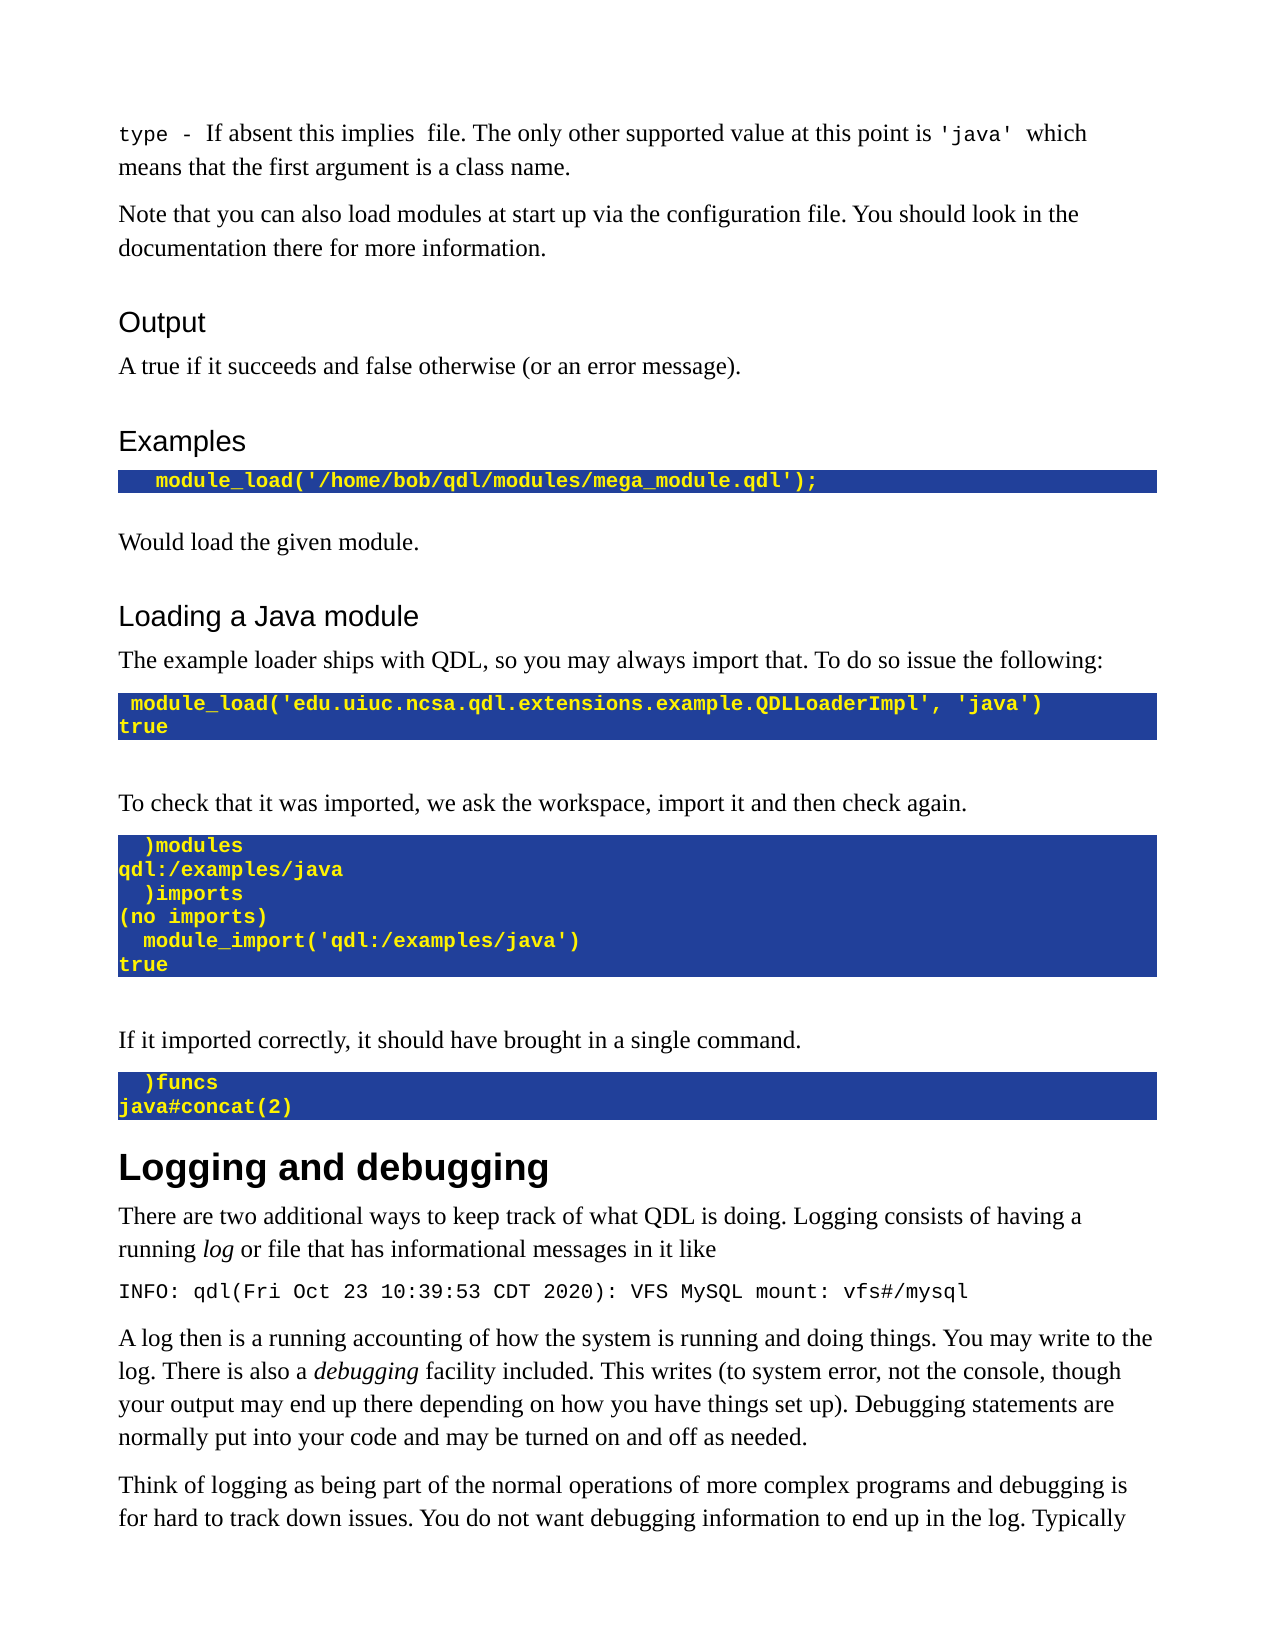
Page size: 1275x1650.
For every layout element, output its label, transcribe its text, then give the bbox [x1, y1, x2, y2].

text The example loader ships with QDL, so you may always import that. To do so issue the following: [118, 645, 1157, 674]
subtitle Logging and debugging [118, 1145, 1157, 1188]
text A true if it succeeds and false otherwise (or an error message). [118, 351, 1157, 380]
text true [118, 953, 1157, 977]
text )funcs [118, 1072, 1157, 1096]
text There are two additional ways to keep track of what QDL is doing. Logging consists of having a running log or file that has informational messages in it like [118, 1201, 1157, 1263]
text true [118, 716, 1157, 740]
text )imports [118, 883, 1157, 906]
text Would load the given module. [118, 493, 1157, 555]
subtitle Loading a Java module [118, 599, 1157, 633]
text To check that it was imported, we ask the workspace, import it and then check again. [118, 788, 1157, 816]
text qdl:/examples/java [118, 859, 1157, 883]
text java#concat(2) [118, 1096, 1157, 1120]
text Note that you can also load modules at start up via the configuration file. You should look in the documentation there for more information. [118, 199, 1157, 261]
text module_load('/home/bob/qdl/modules/mega_module.qdl'); [118, 470, 1157, 493]
subtitle Output [118, 305, 1157, 339]
text module_import('qdl:/examples/java') [118, 930, 1157, 953]
text )modules [118, 835, 1157, 859]
text (no imports) [118, 906, 1157, 930]
text If it imported correctly, it should have brought in a single command. [118, 1025, 1157, 1053]
subtitle Examples [118, 424, 1157, 457]
text Think of logging as being part of the normal operations of more complex programs and debugging is for hard to track down issues. You do not want debugging information to end up in the log. Typically [118, 1470, 1157, 1532]
text module_load('edu.uiuc.ncsa.qdl.extensions.example.QDLLoaderImpl', 'java') [118, 693, 1157, 716]
text type - If absent this implies file. The only other supported value at this point is 'java' which means that the first argument is a class name. [118, 118, 1157, 181]
text A log then is a running accounting of how the system is running and doing things. You may write to the log. There is also a debugging facility included. This writes (to system error, not the console, though your output may end up there depending on how you have things set up). Debugging statements are normally put into your code and may be turned on and off as needed. [118, 1323, 1157, 1451]
text INFO: qdl(Fri Oct 23 10:39:53 CDT 2020): VFS MySQL mount: vfs#/mysql [118, 1281, 1157, 1305]
